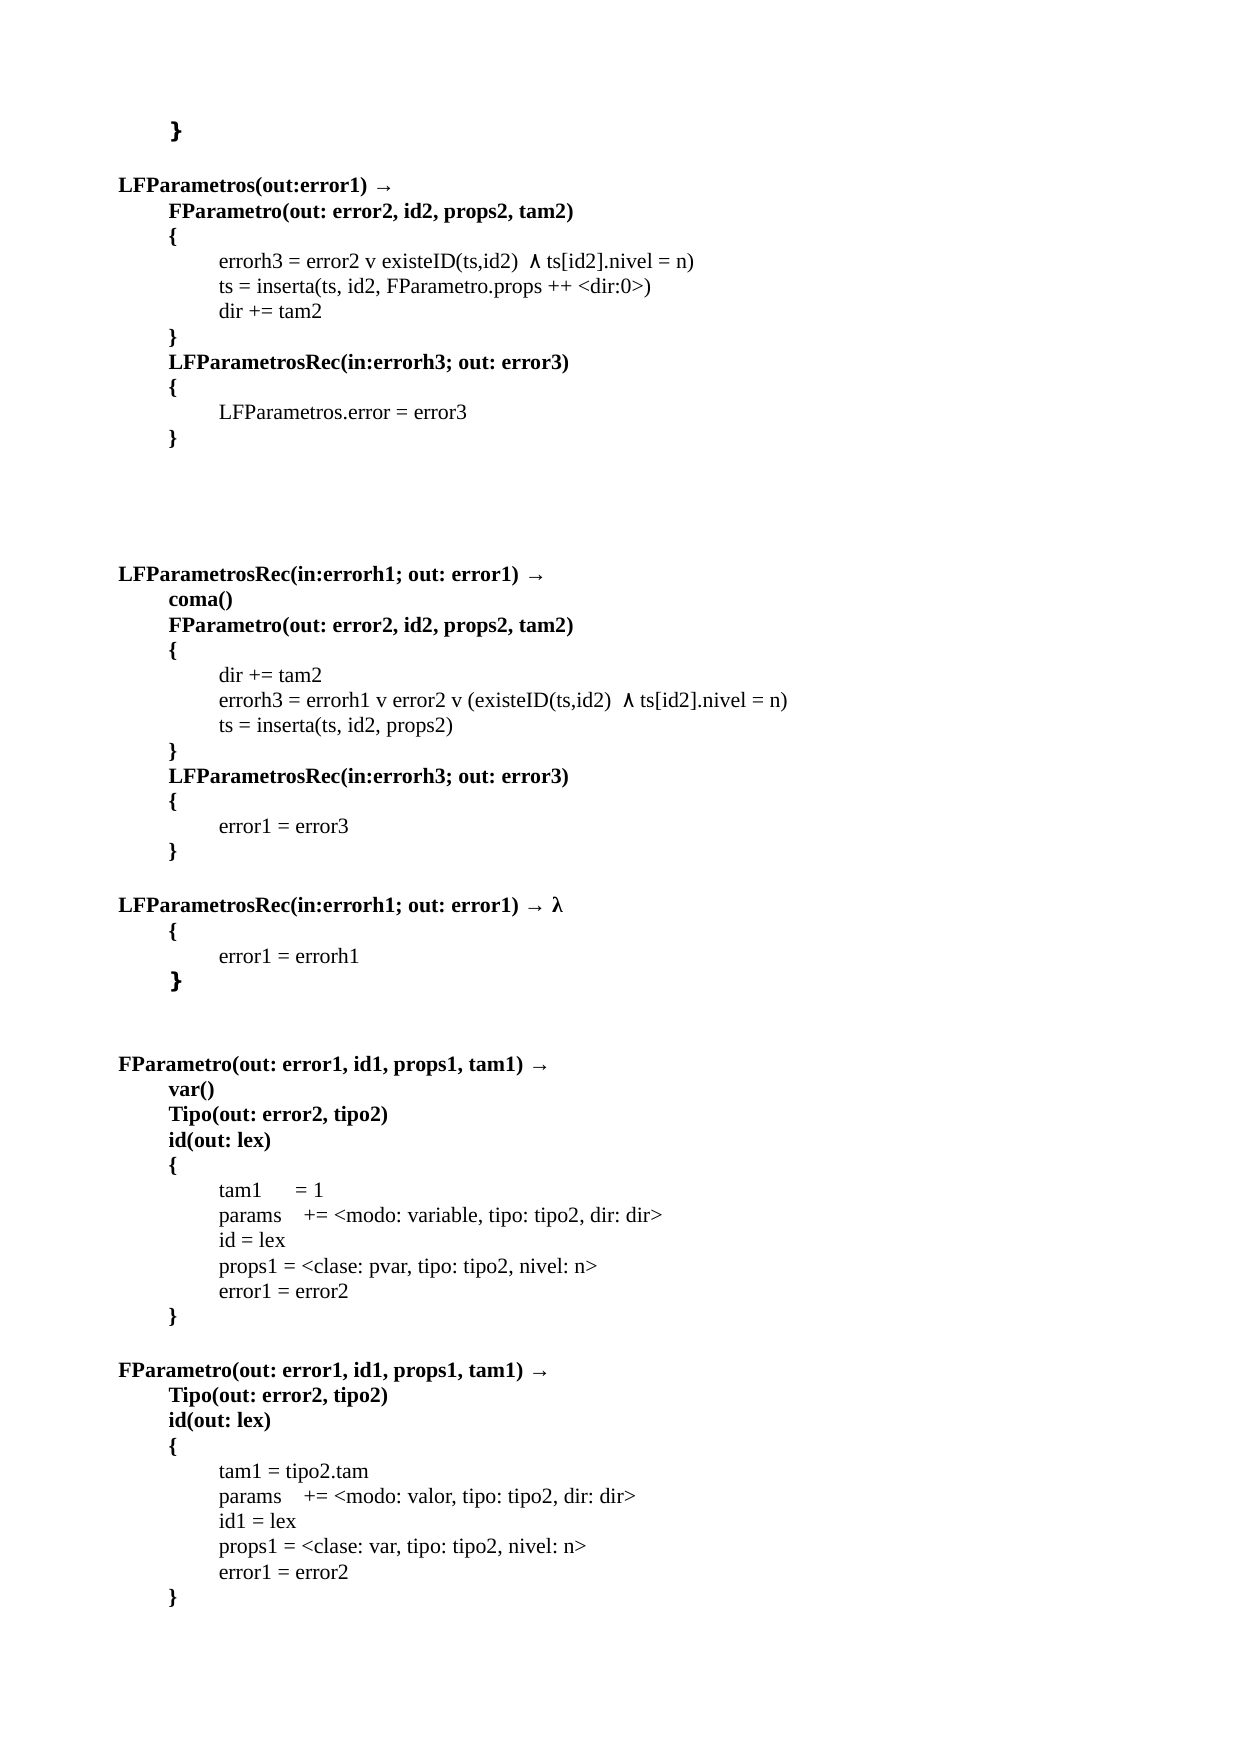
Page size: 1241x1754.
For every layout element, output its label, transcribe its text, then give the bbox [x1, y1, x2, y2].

text { [168, 374, 1122, 399]
text error1 = error3 [168, 813, 1122, 838]
text error1 = error2 [168, 1278, 1122, 1303]
text Tipo(out: error2, tipo2) [118, 1101, 1122, 1127]
text LFParametrosRec(in:errorh1; out: error1) → λ [118, 892, 1122, 918]
text dir += tam2 [168, 298, 1122, 324]
text var() [118, 1076, 1122, 1101]
text tam1 = 1 [168, 1177, 1122, 1202]
text error1 = error2 [168, 1559, 1122, 1584]
text LFParametros(out:error1) → [118, 172, 1122, 198]
text } [168, 424, 1122, 450]
text props1 = <clase: var, tipo: tipo2, nivel: n> [168, 1533, 1122, 1559]
text LFParametrosRec(in:errorh1; out: error1) → [118, 561, 1122, 586]
text } [168, 1303, 1122, 1328]
text } [168, 838, 1122, 864]
text FParametro(out: error2, id2, props2, tam2) [168, 612, 1122, 637]
text id(out: lex) [118, 1127, 1122, 1152]
text ts = inserta(ts, id2, props2) [168, 712, 1122, 738]
text { [168, 1152, 1122, 1177]
text id1 = lex [168, 1508, 1122, 1533]
text FParametro(out: error2, id2, props2, tam2) [168, 198, 1122, 223]
text } [168, 118, 1122, 144]
text id(out: lex) [118, 1407, 1122, 1433]
text { [168, 223, 1122, 248]
text { [168, 788, 1122, 813]
text dir += tam2 [168, 662, 1122, 687]
text errorh3 = errorh1 v error2 v (existeID(ts,id2) ٨ ts[id2].nivel = n) [168, 687, 1122, 712]
text } [168, 1584, 1122, 1609]
text } [168, 738, 1122, 763]
text params += <modo: variable, tipo: tipo2, dir: dir> [168, 1202, 1122, 1227]
text error1 = errorh1 [168, 943, 1122, 968]
text { [168, 918, 1122, 943]
text FParametro(out: error1, id1, props1, tam1) → [118, 1051, 1122, 1076]
text id = lex [168, 1227, 1122, 1253]
text tam1 = tipo2.tam [168, 1458, 1122, 1483]
text LFParametrosRec(in:errorh3; out: error3) [168, 763, 1122, 788]
text { [168, 637, 1122, 662]
text } [168, 324, 1122, 349]
text FParametro(out: error1, id1, props1, tam1) → [118, 1357, 1122, 1382]
text coma() [118, 586, 1122, 612]
text params += <modo: valor, tipo: tipo2, dir: dir> [168, 1483, 1122, 1508]
text props1 = <clase: pvar, tipo: tipo2, nivel: n> [168, 1253, 1122, 1278]
text ts = inserta(ts, id2, FParametro.props ++ <dir:0>) [168, 273, 1122, 298]
text Tipo(out: error2, tipo2) [118, 1382, 1122, 1407]
text } [168, 968, 1122, 993]
text errorh3 = error2 v existeID(ts,id2) ٨ ts[id2].nivel = n) [168, 248, 1122, 273]
text LFParametros.error = error3 [168, 399, 1122, 424]
text LFParametrosRec(in:errorh3; out: error3) [168, 349, 1122, 374]
text { [168, 1433, 1122, 1458]
